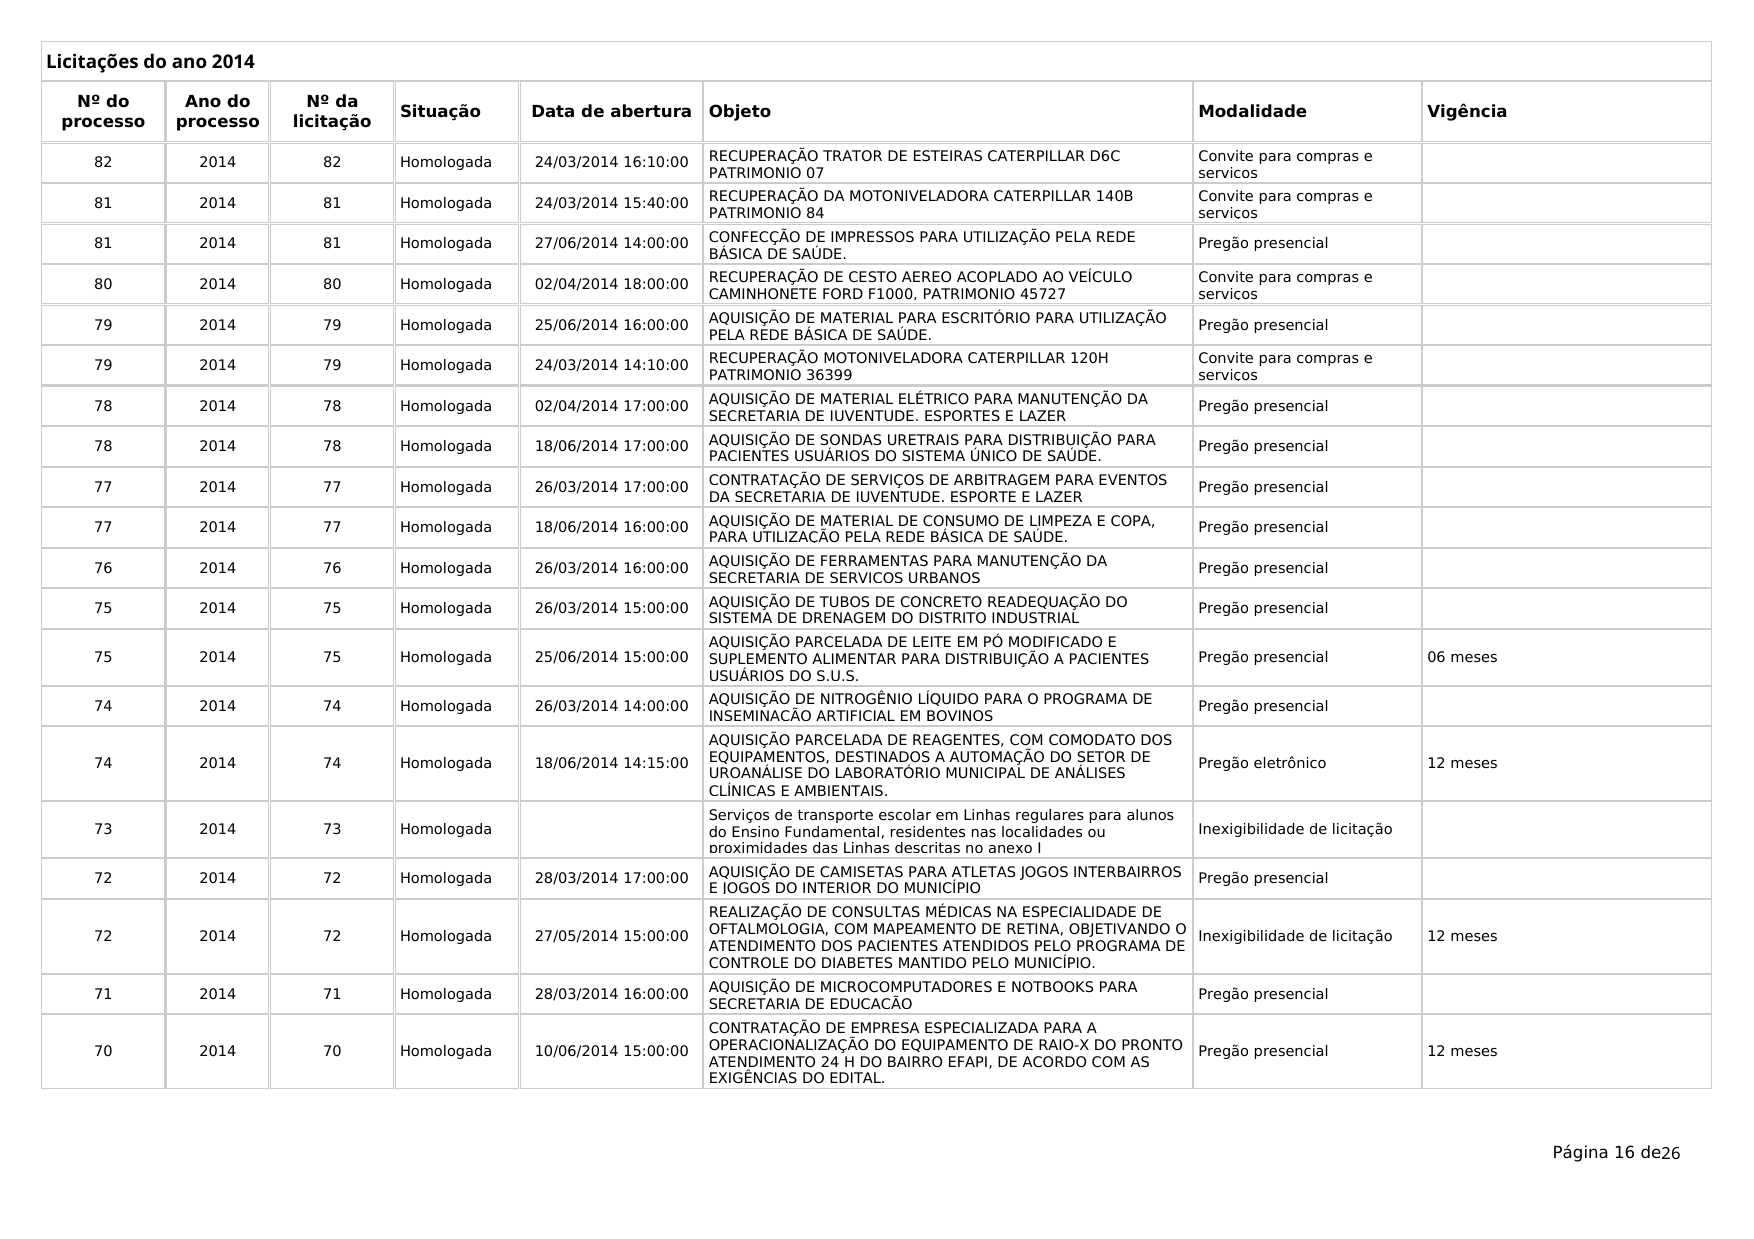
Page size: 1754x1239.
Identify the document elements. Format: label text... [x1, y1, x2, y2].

table_cell 78 [42, 387, 164, 425]
table_cell 79 [42, 346, 164, 384]
table_cell 78 [42, 427, 164, 466]
table_cell 12 meses [1423, 900, 1711, 973]
table_cell AQUISIÇÃO DE MICROCOMPUTADORES E NOTBOOKS PARA SECRETARIA DE EDUCAÇÃO [704, 975, 1192, 1013]
table_cell 28/03/2014 17:00:00 [521, 859, 702, 898]
table_cell 2014 [167, 630, 268, 685]
table_cell 28/03/2014 16:00:00 [521, 975, 702, 1013]
table_cell [0, 305, 41, 345]
table_cell [1422, 1089, 1530, 1133]
table_cell [41, 1133, 166, 1173]
table_cell [1713, 345, 1753, 386]
table_cell [1422, 1133, 1530, 1173]
table_cell [395, 1089, 519, 1133]
table_cell Nº do processo [42, 82, 164, 141]
table_cell CONTRATAÇÃO DE EMPRESA ESPECIALIZADA PARA A OPERACIONALIZAÇÃO DO EQUIPAMENTO DE RAIO-X DO PRONTO ATENDIMENTO 24 H DO BAIRRO EFAPI, DE ACORDO COM AS EXIGÊNCIAS DO EDITAL. [704, 1015, 1192, 1088]
table_cell 2014 [167, 687, 268, 725]
table_cell 27/05/2014 15:00:00 [521, 900, 702, 973]
table_cell 2014 [167, 727, 268, 800]
table_cell [1423, 508, 1711, 547]
table_cell Pregão presencial [1194, 549, 1421, 587]
table_cell [1713, 588, 1753, 629]
table_cell 74 [42, 687, 164, 725]
table_cell CONFECÇÃO DE IMPRESSOS PARA UTILIZAÇÃO PELA REDE BÁSICA DE SAÚDE. [704, 225, 1192, 263]
table_cell Homologada [396, 1015, 518, 1088]
table_cell [1713, 183, 1753, 223]
table_cell 12 meses [1423, 1015, 1711, 1088]
table_cell 78 [271, 387, 393, 425]
table_cell [1713, 899, 1753, 974]
table_cell 71 [42, 975, 164, 1013]
table_cell 12 meses [1423, 727, 1711, 800]
table_cell [0, 143, 41, 183]
table_cell RECUPERAÇÃO MOTONIVELADORA CATERPILLAR 120H PATRIMONIO 36399 [704, 346, 1192, 384]
table_cell [0, 1089, 41, 1133]
table_cell 06 meses [1423, 630, 1711, 685]
table_cell AQUISIÇÃO DE MATERIAL PARA ESCRITÓRIO PARA UTILIZAÇÃO PELA REDE BÁSICA DE SAÚDE. [704, 306, 1192, 344]
table_cell Homologada [396, 184, 518, 222]
table_cell Pregão presencial [1194, 589, 1421, 628]
table_cell [0, 548, 41, 588]
table_cell Modalidade [1194, 82, 1421, 141]
table_header [1422, 0, 1530, 41]
table_cell Homologada [396, 975, 518, 1013]
table_cell 24/03/2014 14:10:00 [521, 346, 702, 384]
table_cell [1713, 224, 1753, 264]
table_cell 81 [42, 184, 164, 222]
table_cell [1713, 426, 1753, 467]
table_cell 82 [42, 144, 164, 182]
table_cell 82 [271, 144, 393, 182]
table_cell RECUPERAÇÃO DA MOTONIVELADORA CATERPILLAR 140B PATRIMONIO 84 [704, 184, 1192, 222]
table_cell Pregão presencial [1194, 687, 1421, 725]
table_cell 81 [42, 225, 164, 263]
table_cell [0, 858, 41, 899]
table_cell 77 [271, 468, 393, 506]
table_cell [1423, 687, 1711, 725]
table_cell 76 [271, 549, 393, 587]
table_cell [0, 183, 41, 223]
table_cell [1423, 265, 1711, 303]
table_cell Homologada [396, 900, 518, 973]
table_cell 75 [42, 589, 164, 628]
table_cell Pregão presencial [1194, 387, 1421, 425]
table_cell 2014 [167, 1015, 268, 1088]
table_cell Homologada [396, 427, 518, 466]
table_cell [1713, 1089, 1753, 1133]
table_cell AQUISIÇÃO DE TUBOS DE CONCRETO READEQUAÇÃO DO SISTEMA DE DRENAGEM DO DISTRITO INDUSTRIAL [704, 589, 1192, 628]
table_cell RECUPERAÇÃO DE CESTO AEREO ACOPLADO AO VEÍCULO CAMINHONETE FORD F1000, PATRIMONIO 45727 [704, 265, 1192, 303]
table_cell Convite para compras e serviços [1194, 346, 1421, 384]
table_cell 77 [271, 508, 393, 547]
table_cell [703, 1089, 1193, 1133]
table_cell AQUISIÇÃO PARCELADA DE REAGENTES, COM COMODATO DOS EQUIPAMENTOS, DESTINADOS A AUTOMAÇÃO DO SETOR DE UROANÁLISE DO LABORATÓRIO MUNICIPAL DE ANÁLISES CLÍNICAS E AMBIENTAIS. [704, 727, 1192, 800]
table_cell 2014 [167, 144, 268, 182]
table_cell [1713, 1014, 1753, 1089]
table_cell 81 [271, 184, 393, 222]
table_cell 75 [42, 630, 164, 685]
table_cell [1423, 859, 1711, 898]
table_cell [1423, 184, 1711, 222]
table_cell 25/06/2014 16:00:00 [521, 306, 702, 344]
table_header [0, 0, 41, 41]
table_cell Homologada [396, 225, 518, 263]
table_cell [1423, 589, 1711, 628]
table_cell 2014 [167, 265, 268, 303]
table_cell [1423, 975, 1711, 1013]
table_cell Convite para compras e serviços [1194, 144, 1421, 182]
table_cell [521, 802, 702, 857]
table_cell 2014 [167, 468, 268, 506]
table_cell 24/03/2014 15:40:00 [521, 184, 702, 222]
table_cell Homologada [396, 144, 518, 182]
table_cell Objeto [704, 82, 1192, 141]
table_cell 2014 [167, 975, 268, 1013]
table_cell AQUISIÇÃO PARCELADA DE LEITE EM PÓ MODIFICADO E SUPLEMENTO ALIMENTAR PARA DISTRIBUIÇÃO A PACIENTES USUÁRIOS DO S.U.S. [704, 630, 1192, 685]
table_cell Pregão presencial [1194, 306, 1421, 344]
table_cell [0, 1133, 41, 1173]
table_cell [1713, 629, 1753, 686]
table_cell [166, 1133, 269, 1173]
table_header [1530, 0, 1661, 41]
table_cell Homologada [396, 346, 518, 384]
table_cell 79 [271, 306, 393, 344]
table_header [41, 0, 166, 41]
table_cell [0, 41, 41, 81]
table_cell [1530, 1089, 1661, 1133]
table_cell [1423, 144, 1711, 182]
table_cell 2014 [167, 508, 268, 547]
table_cell [0, 726, 41, 801]
table_cell [1713, 143, 1753, 183]
table_cell [0, 345, 41, 386]
table_cell AQUISIÇÃO DE SONDAS URETRAIS PARA DISTRIBUIÇÃO PARA PACIENTES USUÁRIOS DO SISTEMA ÚNICO DE SAÚDE. [704, 427, 1192, 466]
table_cell 2014 [167, 306, 268, 344]
table_header [1661, 0, 1712, 41]
table_cell [0, 81, 41, 142]
table_cell 77 [42, 468, 164, 506]
table_cell [1423, 549, 1711, 587]
table_cell 74 [271, 727, 393, 800]
table_cell [520, 1089, 703, 1133]
table_cell [1423, 427, 1711, 466]
table_cell [1193, 1089, 1422, 1133]
table_cell [0, 386, 41, 426]
table_cell [270, 1089, 394, 1133]
table_cell [1713, 81, 1753, 142]
table_cell [0, 264, 41, 304]
table_cell [1423, 387, 1711, 425]
table_cell Homologada [396, 802, 518, 857]
table_cell 72 [42, 900, 164, 973]
table_cell Homologada [396, 306, 518, 344]
table_cell 81 [271, 225, 393, 263]
table_cell 2014 [167, 589, 268, 628]
table_cell Pregão presencial [1194, 468, 1421, 506]
table_cell [1713, 305, 1753, 345]
table_cell [1713, 686, 1753, 726]
table_cell [1423, 225, 1711, 263]
table_cell 2014 [167, 427, 268, 466]
table_header [395, 0, 519, 41]
table_cell [520, 1133, 703, 1173]
table_cell 18/06/2014 14:15:00 [521, 727, 702, 800]
table_cell 70 [271, 1015, 393, 1088]
table_cell Homologada [396, 549, 518, 587]
table_cell [0, 1014, 41, 1089]
table_cell [0, 467, 41, 507]
table_cell 75 [271, 589, 393, 628]
table_cell 2014 [167, 184, 268, 222]
table_cell 2014 [167, 225, 268, 263]
table_cell AQUISIÇÃO DE CAMISETAS PARA ATLETAS JOGOS INTERBAIRROS E JOGOS DO INTERIOR DO MUNICÍPIO [704, 859, 1192, 898]
table_cell 2014 [167, 859, 268, 898]
table_cell 26/03/2014 17:00:00 [521, 468, 702, 506]
table_cell 79 [271, 346, 393, 384]
table_cell [703, 1133, 1193, 1173]
table_header [1193, 0, 1422, 41]
table_cell [1713, 41, 1753, 81]
table_cell [395, 1133, 519, 1173]
table_cell [1713, 467, 1753, 507]
table_cell Licitações do ano 2014 [42, 42, 1711, 80]
table_cell [1423, 802, 1711, 857]
table_cell [1713, 507, 1753, 548]
table_cell Homologada [396, 508, 518, 547]
table_cell 24/03/2014 16:10:00 [521, 144, 702, 182]
table_cell Convite para compras e serviços [1194, 184, 1421, 222]
table_cell 18/06/2014 16:00:00 [521, 508, 702, 547]
table_header [520, 0, 703, 41]
table_cell Inexigibilidade de licitação [1194, 802, 1421, 857]
table_cell 71 [271, 975, 393, 1013]
table_cell Homologada [396, 265, 518, 303]
table_cell 77 [42, 508, 164, 547]
table_cell 26/03/2014 15:00:00 [521, 589, 702, 628]
table_cell 70 [42, 1015, 164, 1088]
table_cell Página 16 de [1530, 1133, 1661, 1173]
table_cell Homologada [396, 387, 518, 425]
table_cell [41, 1089, 166, 1133]
table_cell Pregão presencial [1194, 975, 1421, 1013]
table_cell Pregão presencial [1194, 630, 1421, 685]
table_header [703, 0, 1193, 41]
table_cell 02/04/2014 17:00:00 [521, 387, 702, 425]
table_cell [1661, 1089, 1712, 1133]
table_cell Nº da licitação [271, 82, 393, 141]
table_cell 18/06/2014 17:00:00 [521, 427, 702, 466]
table_cell [0, 507, 41, 548]
table_cell 72 [271, 900, 393, 973]
table_cell [0, 974, 41, 1014]
table_cell [1423, 346, 1711, 384]
table_cell [0, 686, 41, 726]
table_cell [0, 224, 41, 264]
table_cell Pregão presencial [1194, 427, 1421, 466]
table_cell 72 [271, 859, 393, 898]
table_cell [1713, 974, 1753, 1014]
table_cell 74 [42, 727, 164, 800]
table_cell AQUISIÇÃO DE FERRAMENTAS PARA MANUTENÇÃO DA SECRETARIA DE SERVIÇOS URBANOS [704, 549, 1192, 587]
table_cell 75 [271, 630, 393, 685]
table_cell 73 [42, 802, 164, 857]
table_cell 2014 [167, 802, 268, 857]
table_cell 26/03/2014 16:00:00 [521, 549, 702, 587]
table_cell [1423, 306, 1711, 344]
table_cell Vigência [1423, 82, 1711, 141]
table_header [166, 0, 269, 41]
table_cell Serviços de transporte escolar em Linhas regulares para alunos do Ensino Fundamental, residentes nas localidades ou proximidades das Linhas descritas no anexo I [704, 802, 1192, 857]
table_cell Pregão presencial [1194, 859, 1421, 898]
table_cell Homologada [396, 727, 518, 800]
table_cell 80 [42, 265, 164, 303]
table_cell [270, 1133, 394, 1173]
table_cell Data de abertura [521, 82, 702, 141]
table_cell Pregão eletrônico [1194, 727, 1421, 800]
table_cell 78 [271, 427, 393, 466]
table_cell 27/06/2014 14:00:00 [521, 225, 702, 263]
table_cell [0, 629, 41, 686]
table_cell Pregão presencial [1194, 225, 1421, 263]
table_cell Ano do processo [167, 82, 268, 141]
table_cell 74 [271, 687, 393, 725]
table_cell [1713, 858, 1753, 899]
table_cell [1713, 726, 1753, 801]
table_header [270, 0, 394, 41]
table_cell [0, 899, 41, 974]
table_cell AQUISIÇÃO DE MATERIAL ELÉTRICO PARA MANUTENÇÃO DA SECRETARIA DE JUVENTUDE, ESPORTES E LAZER [704, 387, 1192, 425]
table_cell 72 [42, 859, 164, 898]
table_cell 80 [271, 265, 393, 303]
table_cell 10/06/2014 15:00:00 [521, 1015, 702, 1088]
table_cell Situação [396, 82, 518, 141]
table_cell 02/04/2014 18:00:00 [521, 265, 702, 303]
table_cell 73 [271, 802, 393, 857]
table_cell 26 [1661, 1133, 1712, 1173]
table_header [1713, 0, 1753, 41]
table_cell [1713, 386, 1753, 426]
table_cell Pregão presencial [1194, 508, 1421, 547]
table_cell Convite para compras e serviços [1194, 265, 1421, 303]
table_cell Homologada [396, 468, 518, 506]
table_cell Homologada [396, 589, 518, 628]
table_cell [1423, 468, 1711, 506]
table_cell Homologada [396, 630, 518, 685]
table_cell [0, 426, 41, 467]
table_cell [0, 801, 41, 858]
table_cell 26/03/2014 14:00:00 [521, 687, 702, 725]
table_cell 25/06/2014 15:00:00 [521, 630, 702, 685]
table_cell [166, 1089, 269, 1133]
table_cell Homologada [396, 859, 518, 898]
table_cell 79 [42, 306, 164, 344]
table_cell Inexigibilidade de licitação [1194, 900, 1421, 973]
table_cell 2014 [167, 549, 268, 587]
table_cell 2014 [167, 346, 268, 384]
table_cell [1713, 1133, 1753, 1173]
table_cell AQUISIÇÃO DE NITROGÊNIO LÍQUIDO PARA O PROGRAMA DE INSEMINAÇÃO ARTIFICIAL EM BOVINOS [704, 687, 1192, 725]
table_cell 2014 [167, 387, 268, 425]
table_cell RECUPERAÇÃO TRATOR DE ESTEIRAS CATERPILLAR D6C PATRIMONIO 07 [704, 144, 1192, 182]
table_cell Homologada [396, 687, 518, 725]
table_cell 2014 [167, 900, 268, 973]
table_cell 76 [42, 549, 164, 587]
table_cell [1713, 548, 1753, 588]
table_cell [0, 588, 41, 629]
table_cell [1713, 264, 1753, 304]
table_cell REALIZAÇÃO DE CONSULTAS MÉDICAS NA ESPECIALIDADE DE OFTALMOLOGIA, COM MAPEAMENTO DE RETINA, OBJETIVANDO O ATENDIMENTO DOS PACIENTES ATENDIDOS PELO PROGRAMA DE CONTROLE DO DIABETES MANTIDO PELO MUNICÍPIO. [704, 900, 1192, 973]
table_cell [1713, 801, 1753, 858]
table_cell CONTRATAÇÃO DE SERVIÇOS DE ARBITRAGEM PARA EVENTOS DA SECRETARIA DE JUVENTUDE, ESPORTE E LAZER [704, 468, 1192, 506]
table_cell [1193, 1133, 1422, 1173]
table_cell AQUISIÇÃO DE MATERIAL DE CONSUMO DE LIMPEZA E COPA, PARA UTILIZAÇÃO PELA REDE BÁSICA DE SAÚDE. [704, 508, 1192, 547]
table_cell Pregão presencial [1194, 1015, 1421, 1088]
